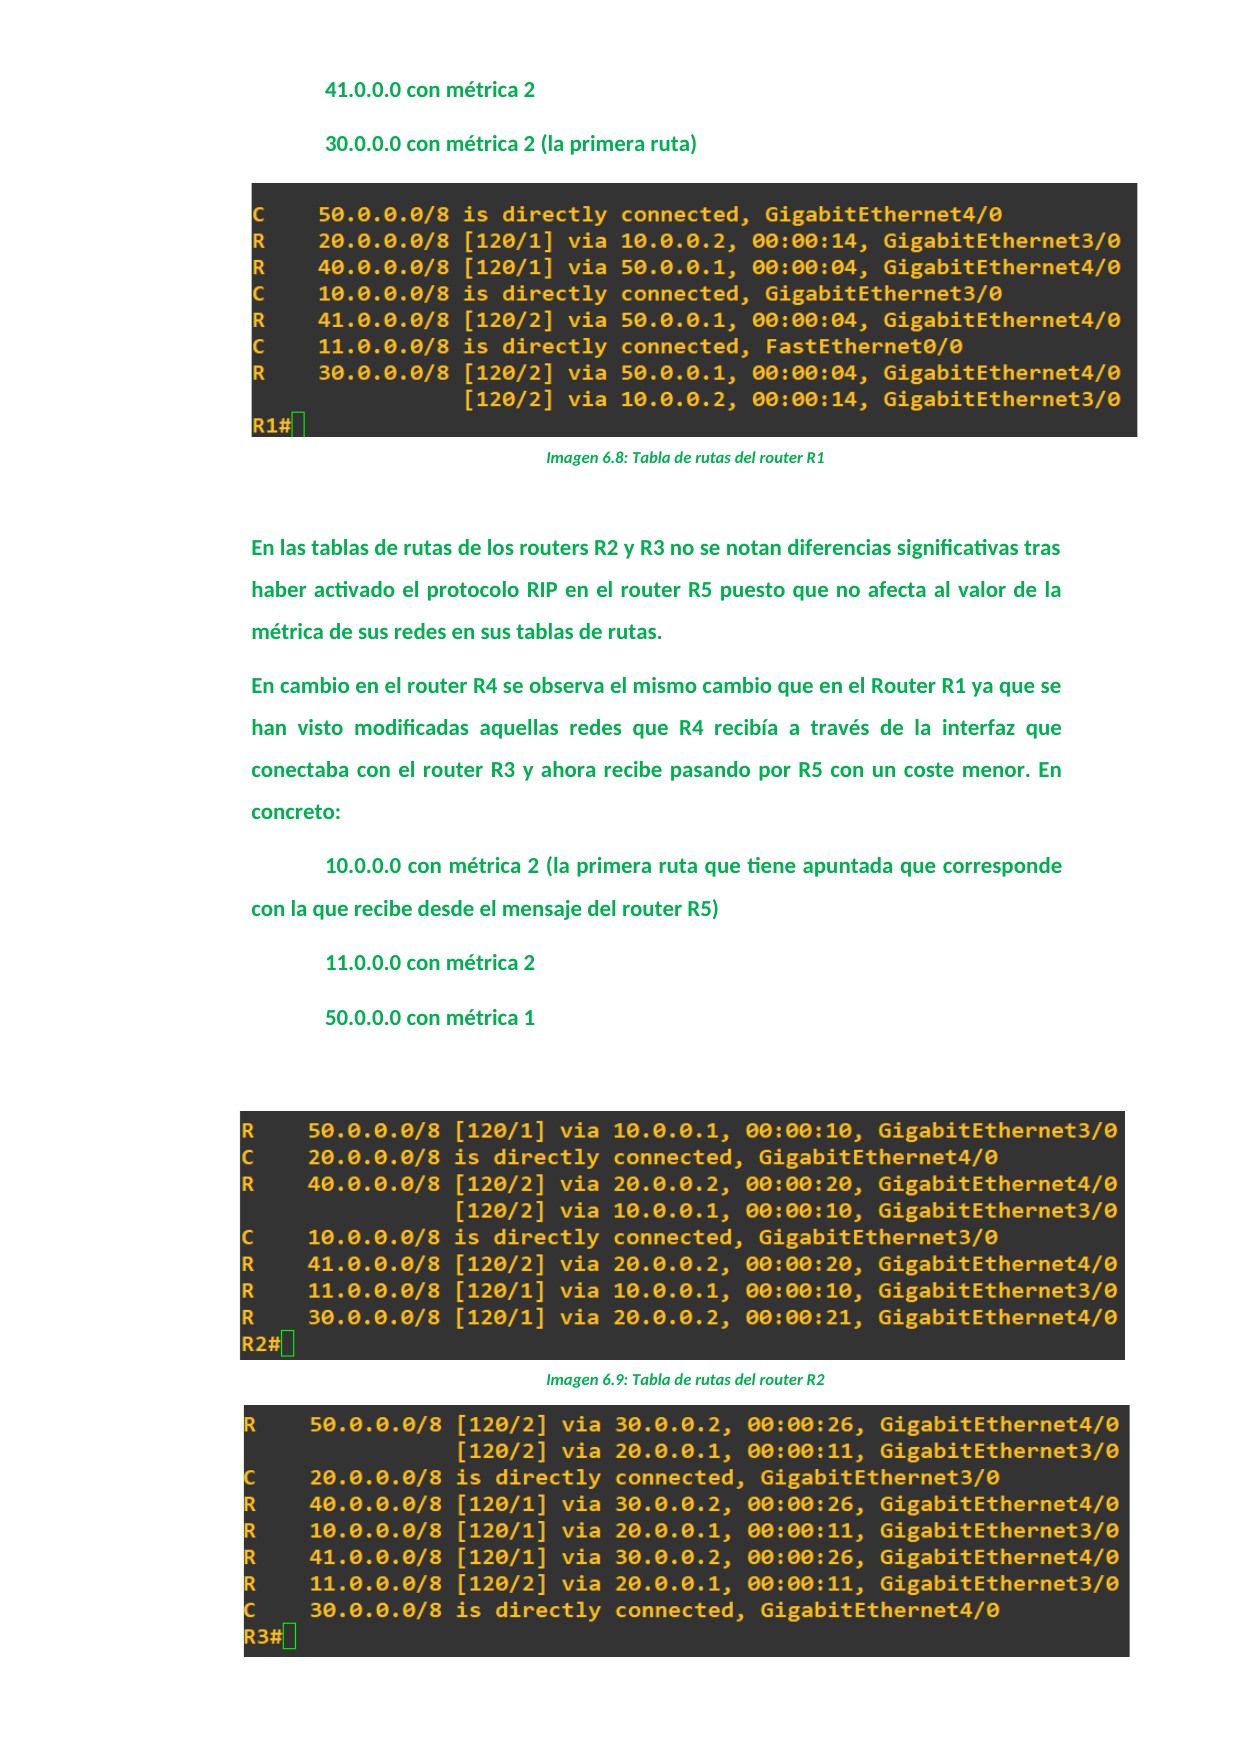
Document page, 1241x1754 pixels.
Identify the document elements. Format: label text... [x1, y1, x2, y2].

text En las tablas de rutas de los routers R2 y R3 no se notan diferencias significativas tras haber activado el protocolo RIP en el router R5 puesto que no afecta al valor de la métrica de sus redes en sus tablas de rutas. [251, 533, 1063, 645]
text 41.0.0.0 con métrica 2 [251, 75, 1063, 103]
text 11.0.0.0 con métrica 2 [251, 948, 1063, 976]
text 10.0.0.0 con métrica 2 (la primera ruta que tiene apuntada que corresponde con la que recibe desde el mensaje del router R5) [251, 852, 1063, 922]
text Imagen 6.8: Tabla de rutas del router R1 [472, 437, 1063, 467]
text En cambio en el router R4 se observa el mismo cambio que en el Router R1 ya que se han visto modificadas aquellas redes que R4 recibía a través de la interfaz que conectaba con el router R3 y ahora recibe pasando por R5 con un coste menor. En concreto: [251, 671, 1063, 825]
text 30.0.0.0 con métrica 2 (la primera ruta) [251, 129, 1063, 157]
picture [243, 1405, 1130, 1657]
picture [251, 183, 1138, 437]
text Imagen 6.9: Tabla de rutas del router R2 [473, 1360, 1063, 1390]
picture [239, 1111, 1125, 1360]
text 50.0.0.0 con métrica 1 [251, 1003, 1063, 1031]
